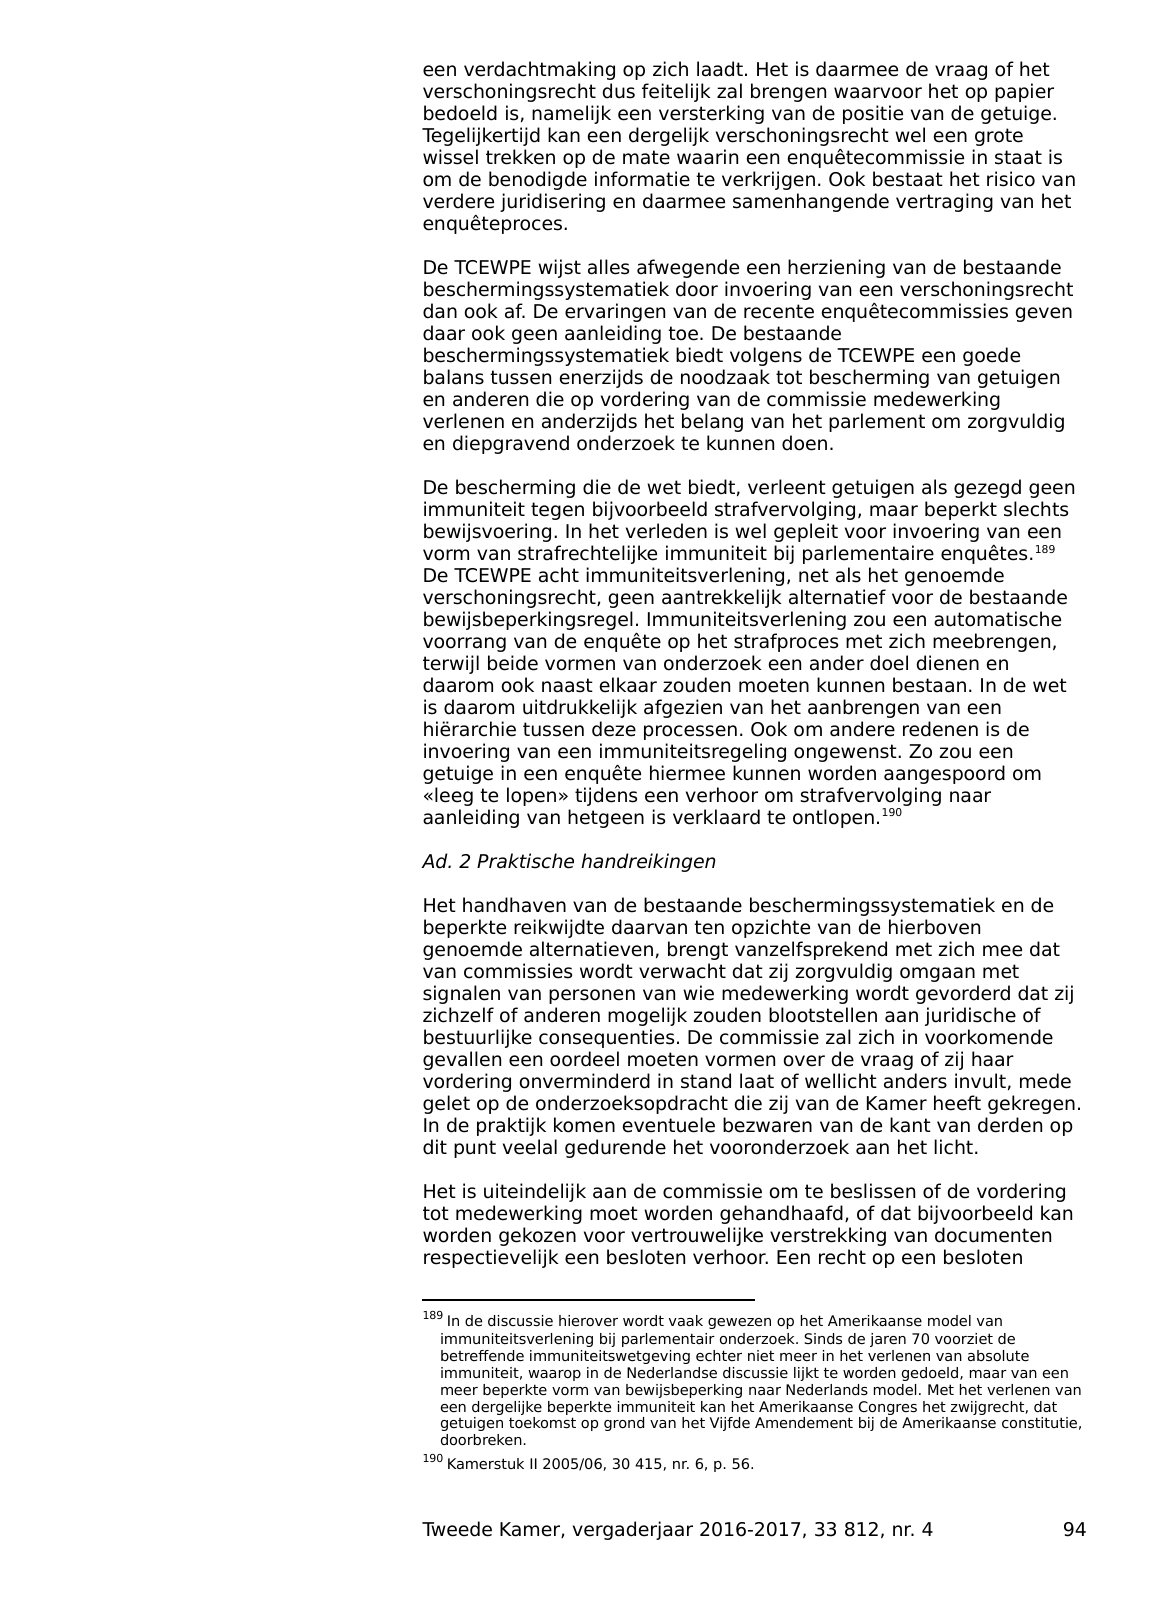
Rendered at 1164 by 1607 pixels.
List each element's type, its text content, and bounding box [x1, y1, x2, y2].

text Het is uiteindelijk aan de commissie om te beslissen of de vordering tot medewerking moet worden gehandhaafd, of dat bijvoorbeeld kan worden gekozen voor vertrouwelijke verstrekking van documenten respectievelijk een besloten verhoor. Een recht op een besloten [422, 1181, 1087, 1269]
text Kamerstuk II 2005/06, 30 415, nr. 6, p. 56. [422, 1452, 1087, 1474]
text De bescherming die de wet biedt, verleent getuigen als gezegd geen immuniteit tegen bijvoorbeeld strafvervolging, maar beperkt slechts bewijsvoering. In het verleden is wel gepleit voor invoering van een vorm van strafrechtelijke immuniteit bij parlementaire enquêtes. De TCEWPE acht immuniteitsverlening, net als het genoemde verschoningsrecht, geen aantrekkelijk alternatief voor de bestaande bewijsbeperkingsregel. Immuniteitsverlening zou een automatische voorrang van de enquête op het strafproces met zich meebrengen, terwijl beide vormen van onderzoek een ander doel dienen en daarom ook naast elkaar zouden moeten kunnen bestaan. In de wet is daarom uitdrukkelijk afgezien van het aanbrengen van een hiërarchie tussen deze processen. Ook om andere redenen is de invoering van een immuniteitsregeling ongewenst. Zo zou een getuige in een enquête hiermee kunnen worden aangespoord om «leeg te lopen» tijdens een verhoor om strafvervolging naar aanleiding van hetgeen is verklaard te ontlopen. [422, 477, 1087, 829]
subtitle Ad. 2 Praktische handreikingen [422, 851, 1087, 873]
text De TCEWPE wijst alles afwegende een herziening van de bestaande beschermingssystematiek door invoering van een verschoningsrecht dan ook af. De ervaringen van de recente enquêtecommissies geven daar ook geen aanleiding toe. De bestaande beschermingssystematiek biedt volgens de TCEWPE een goede balans tussen enerzijds de noodzaak tot bescherming van getuigen en anderen die op vordering van de commissie medewerking verlenen en anderzijds het belang van het parlement om zorgvuldig en diepgravend onderzoek te kunnen doen. [422, 257, 1087, 455]
text In de discussie hierover wordt vaak gewezen op het Amerikaanse model van immuniteitsverlening bij parlementair onderzoek. Sinds de jaren 70 voorziet de betreffende immuniteitswetgeving echter niet meer in het verlenen van absolute immuniteit, waarop in de Nederlandse discussie lijkt te worden gedoeld, maar van een meer beperkte vorm van bewijsbeperking naar Nederlands model. Met het verlenen van een dergelijke beperkte immuniteit kan het Amerikaanse Congres het zwijgrecht, dat getuigen toekomst op grond van het Vijfde Amendement bij de Amerikaanse constitutie, doorbreken. [422, 1309, 1087, 1449]
text een verdachtmaking op zich laadt. Het is daarmee de vraag of het verschoningsrecht dus feitelijk zal brengen waarvoor het op papier bedoeld is, namelijk een versterking van de positie van de getuige. Tegelijkertijd kan een dergelijk verschoningsrecht wel een grote wissel trekken op de mate waarin een enquêtecommissie in staat is om de benodigde informatie te verkrijgen. Ook bestaat het risico van verdere juridisering en daarmee samenhangende vertraging van het enquêteproces. [422, 59, 1087, 235]
text Het handhaven van de bestaande beschermingssystematiek en de beperkte reikwijdte daarvan ten opzichte van de hierboven genoemde alternatieven, brengt vanzelfsprekend met zich mee dat van commissies wordt verwacht dat zij zorgvuldig omgaan met signalen van personen van wie medewerking wordt gevorderd dat zij zichzelf of anderen mogelijk zouden blootstellen aan juridische of bestuurlijke consequenties. De commissie zal zich in voorkomende gevallen een oordeel moeten vormen over de vraag of zij haar vordering onverminderd in stand laat of wellicht anders invult, mede gelet op de onderzoeksopdracht die zij van de Kamer heeft gekregen. In de praktijk komen eventuele bezwaren van de kant van derden op dit punt veelal gedurende het vooronderzoek aan het licht. [422, 895, 1087, 1159]
